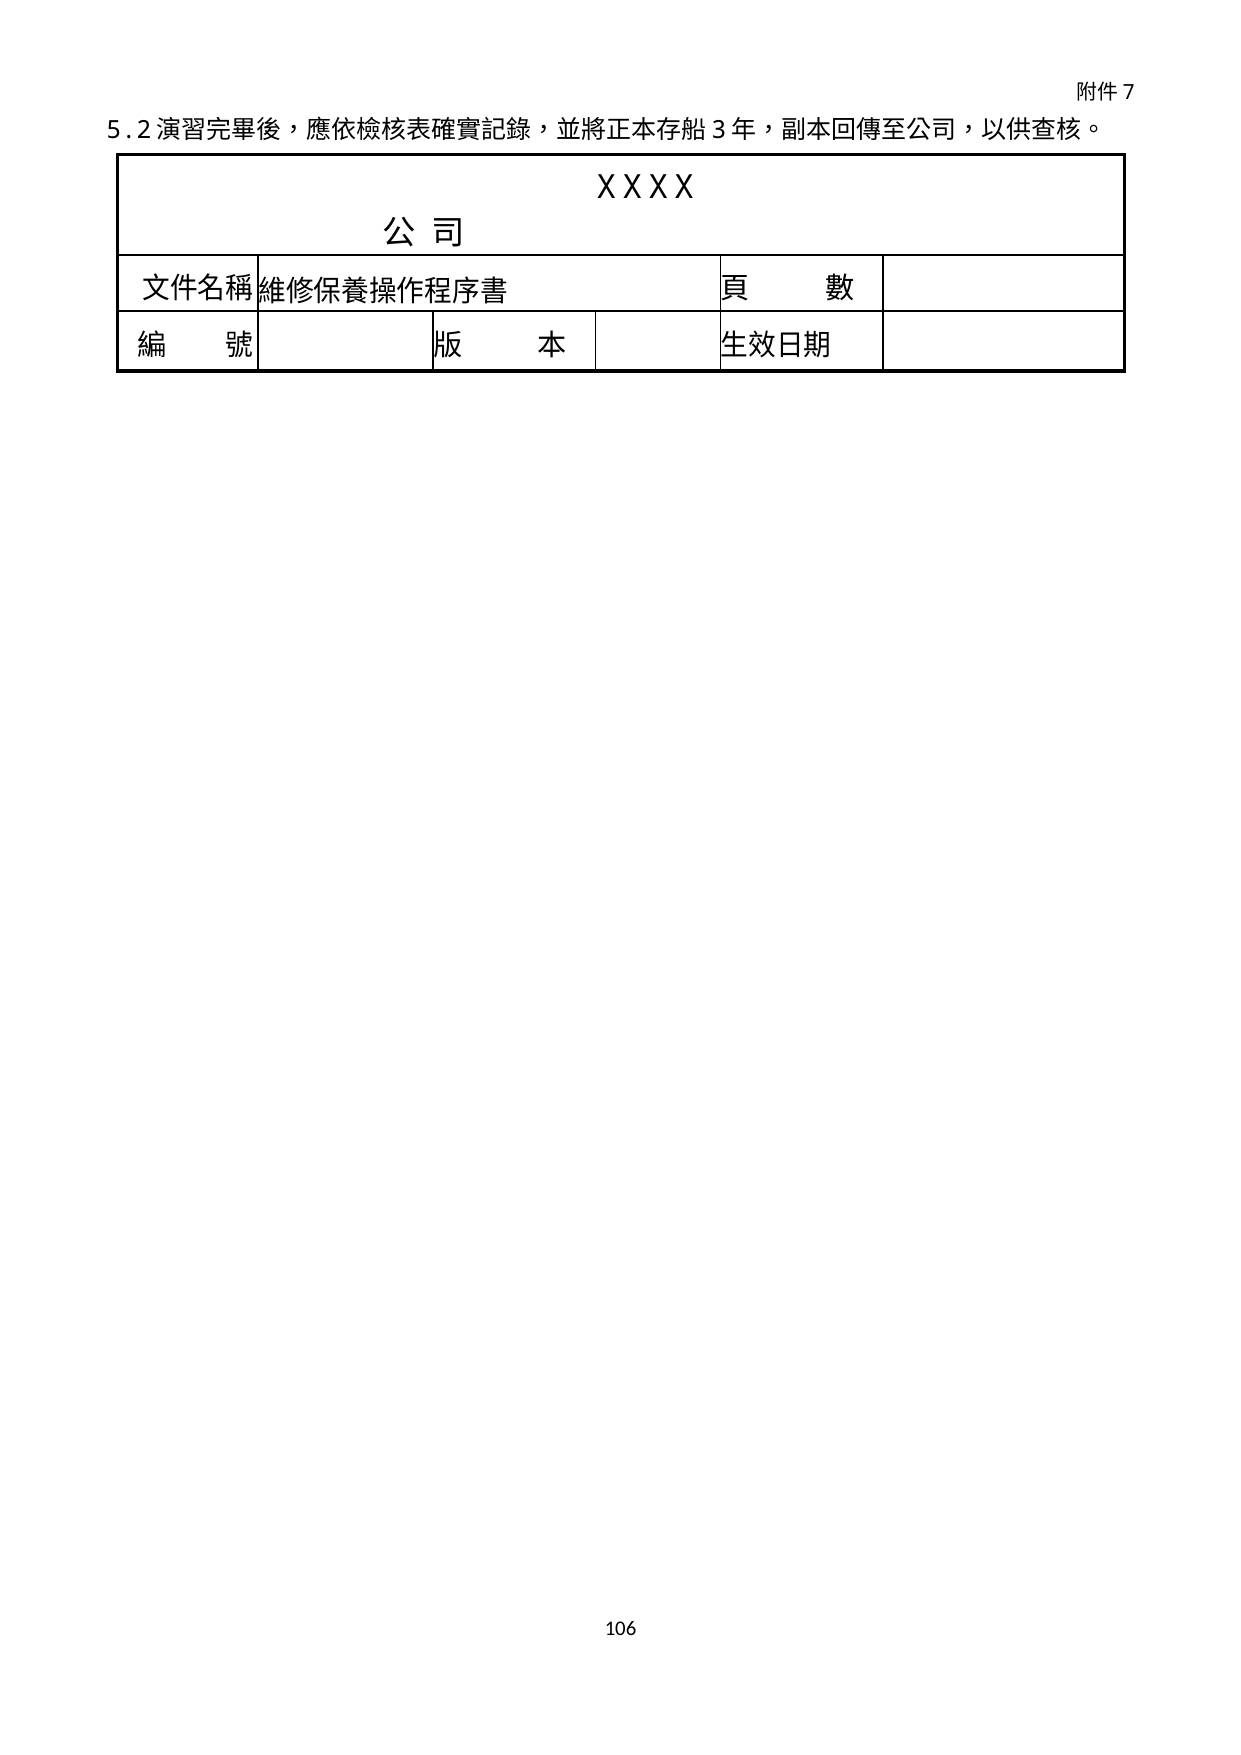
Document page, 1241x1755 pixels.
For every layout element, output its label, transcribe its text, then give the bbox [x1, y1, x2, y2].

table_cell 版 本 [434, 312, 595, 368]
table_cell 編 號 [119, 312, 257, 368]
table_cell 維修保養操作程序書 [259, 256, 720, 310]
table_cell 文件名稱 [119, 256, 257, 310]
table_cell 頁 數 [721, 256, 882, 310]
table_cell [259, 312, 432, 368]
table_cell [884, 256, 1123, 310]
text 5.2演習完畢後，應依檢核表確實記錄，並將正本存船3年，副本回傳至公司，以供查核。 [106, 105, 1134, 147]
table_cell [884, 312, 1123, 368]
table_cell 生效日期 [721, 312, 882, 368]
table_cell [596, 312, 720, 368]
table_header XXXX 公 司 [119, 156, 1123, 254]
